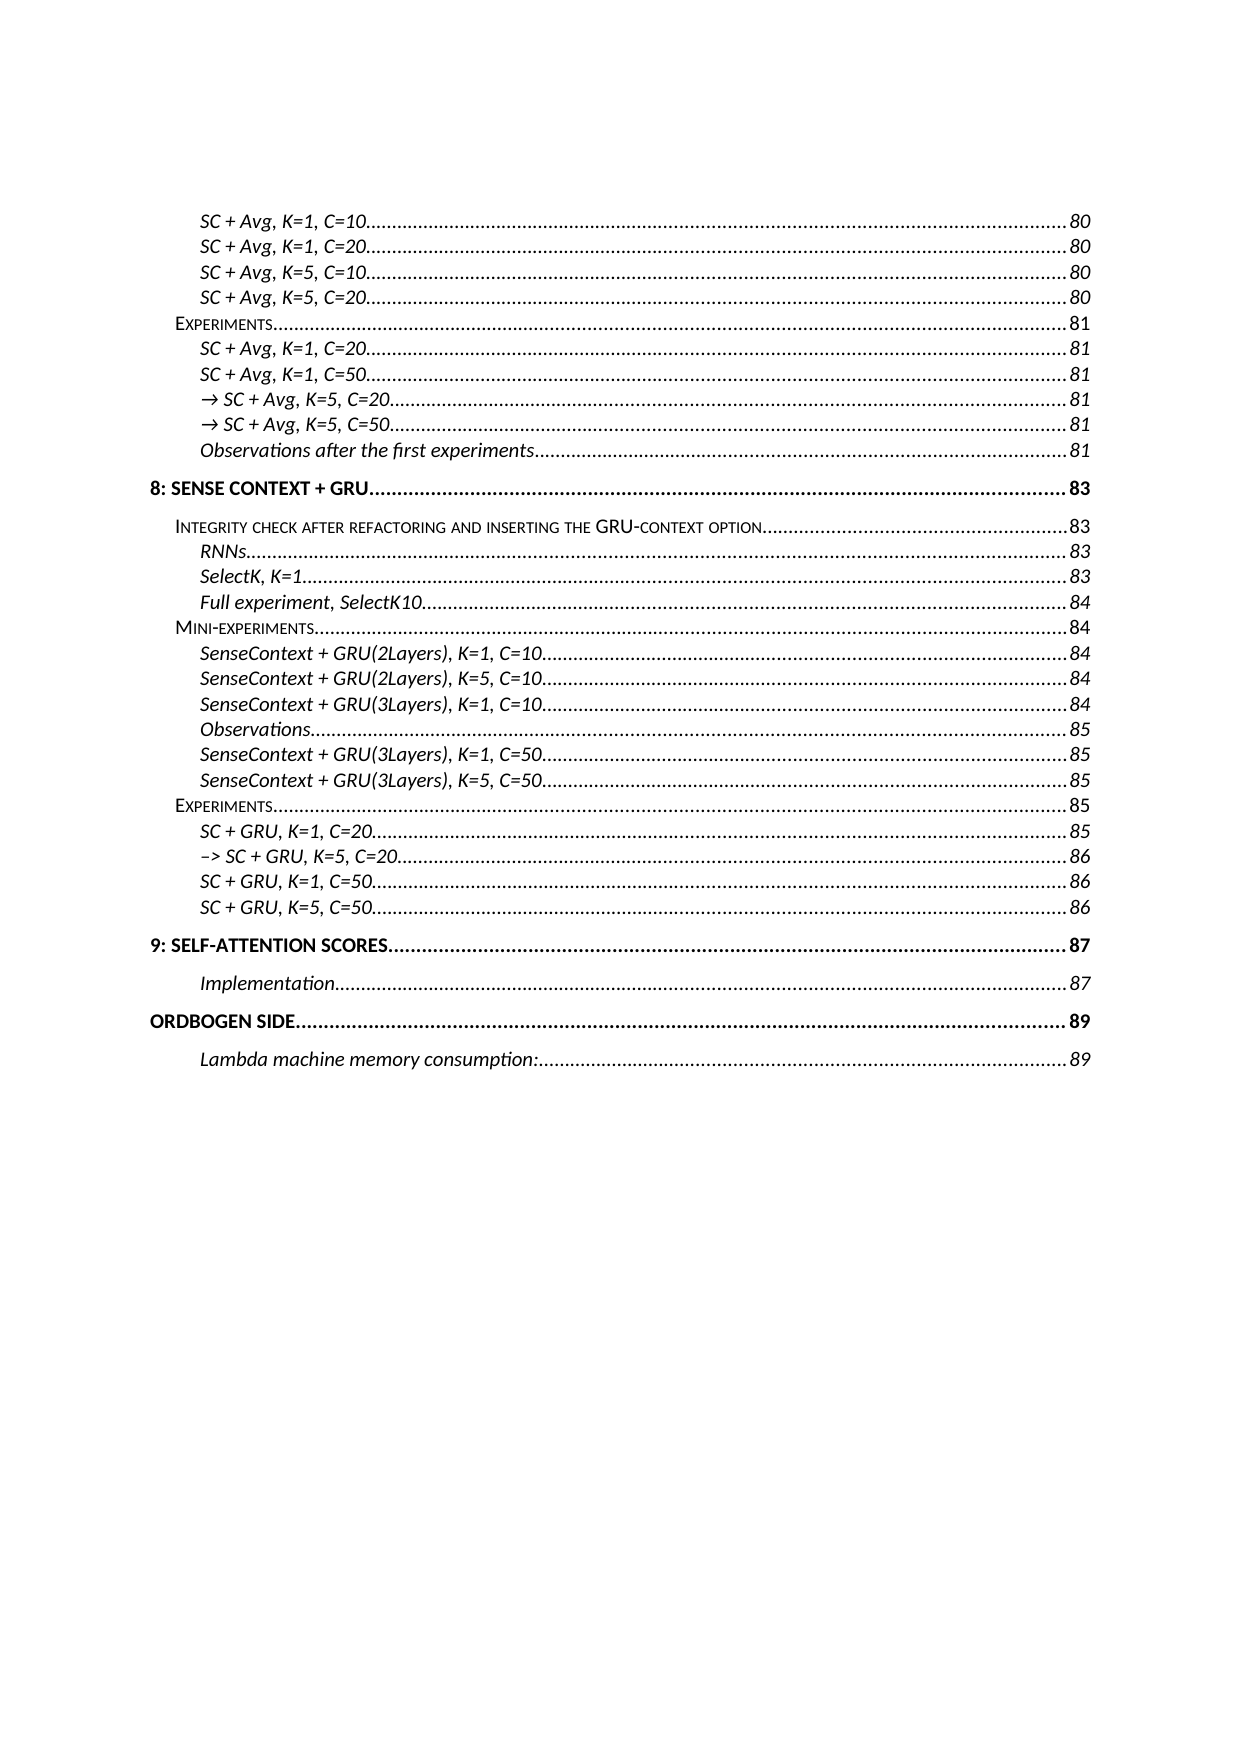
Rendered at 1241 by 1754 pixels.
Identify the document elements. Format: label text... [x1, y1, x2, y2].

text SC + Avg, K=1, C=20 81 [200, 335, 1090, 361]
text –> SC + GRU, K=5, C=20 86 [200, 843, 1090, 869]
text SenseContext + GRU(2Layers), K=1, C=10 84 [200, 640, 1090, 665]
text Mini-experiments 84 [175, 614, 1090, 640]
text SC + Avg, K=5, C=10 80 [200, 259, 1090, 284]
text 8: Sense Context + GRU 83 [150, 475, 1090, 500]
text → SC + Avg, K=5, C=20 81 [200, 386, 1090, 412]
text RNNs 83 [200, 538, 1090, 564]
text Observations 85 [200, 716, 1090, 742]
text Implementation 87 [200, 970, 1090, 995]
text SenseContext + GRU(3Layers), K=5, C=50 85 [200, 767, 1090, 792]
text SenseContext + GRU(2Layers), K=5, C=10 84 [200, 665, 1090, 691]
text Experiments 81 [175, 310, 1090, 335]
text SC + Avg, K=1, C=50 81 [200, 361, 1090, 386]
text SC + GRU, K=1, C=20 85 [200, 818, 1090, 843]
text SC + GRU, K=5, C=50 86 [200, 894, 1090, 919]
text → SC + Avg, K=5, C=50 81 [200, 412, 1090, 437]
text Ordbogen Side 89 [150, 1008, 1090, 1033]
text Lambda machine memory consumption: 89 [200, 1046, 1090, 1071]
text SC + GRU, K=1, C=50 86 [200, 869, 1090, 894]
text SC + Avg, K=1, C=10 80 [200, 208, 1090, 234]
text SenseContext + GRU(3Layers), K=1, C=50 85 [200, 742, 1090, 767]
text SenseContext + GRU(3Layers), K=1, C=10 84 [200, 691, 1090, 716]
text SC + Avg, K=5, C=20 80 [200, 284, 1090, 310]
text Full experiment, SelectK10 84 [200, 589, 1090, 614]
text 9: Self-attention scores 87 [150, 932, 1090, 957]
text Observations after the first experiments 81 [200, 437, 1090, 462]
text SelectK, K=1 83 [200, 564, 1090, 589]
text SC + Avg, K=1, C=20 80 [200, 234, 1090, 259]
text Experiments 85 [175, 792, 1090, 818]
text Integrity check after refactoring and inserting the GRU-context option 83 [175, 513, 1090, 538]
